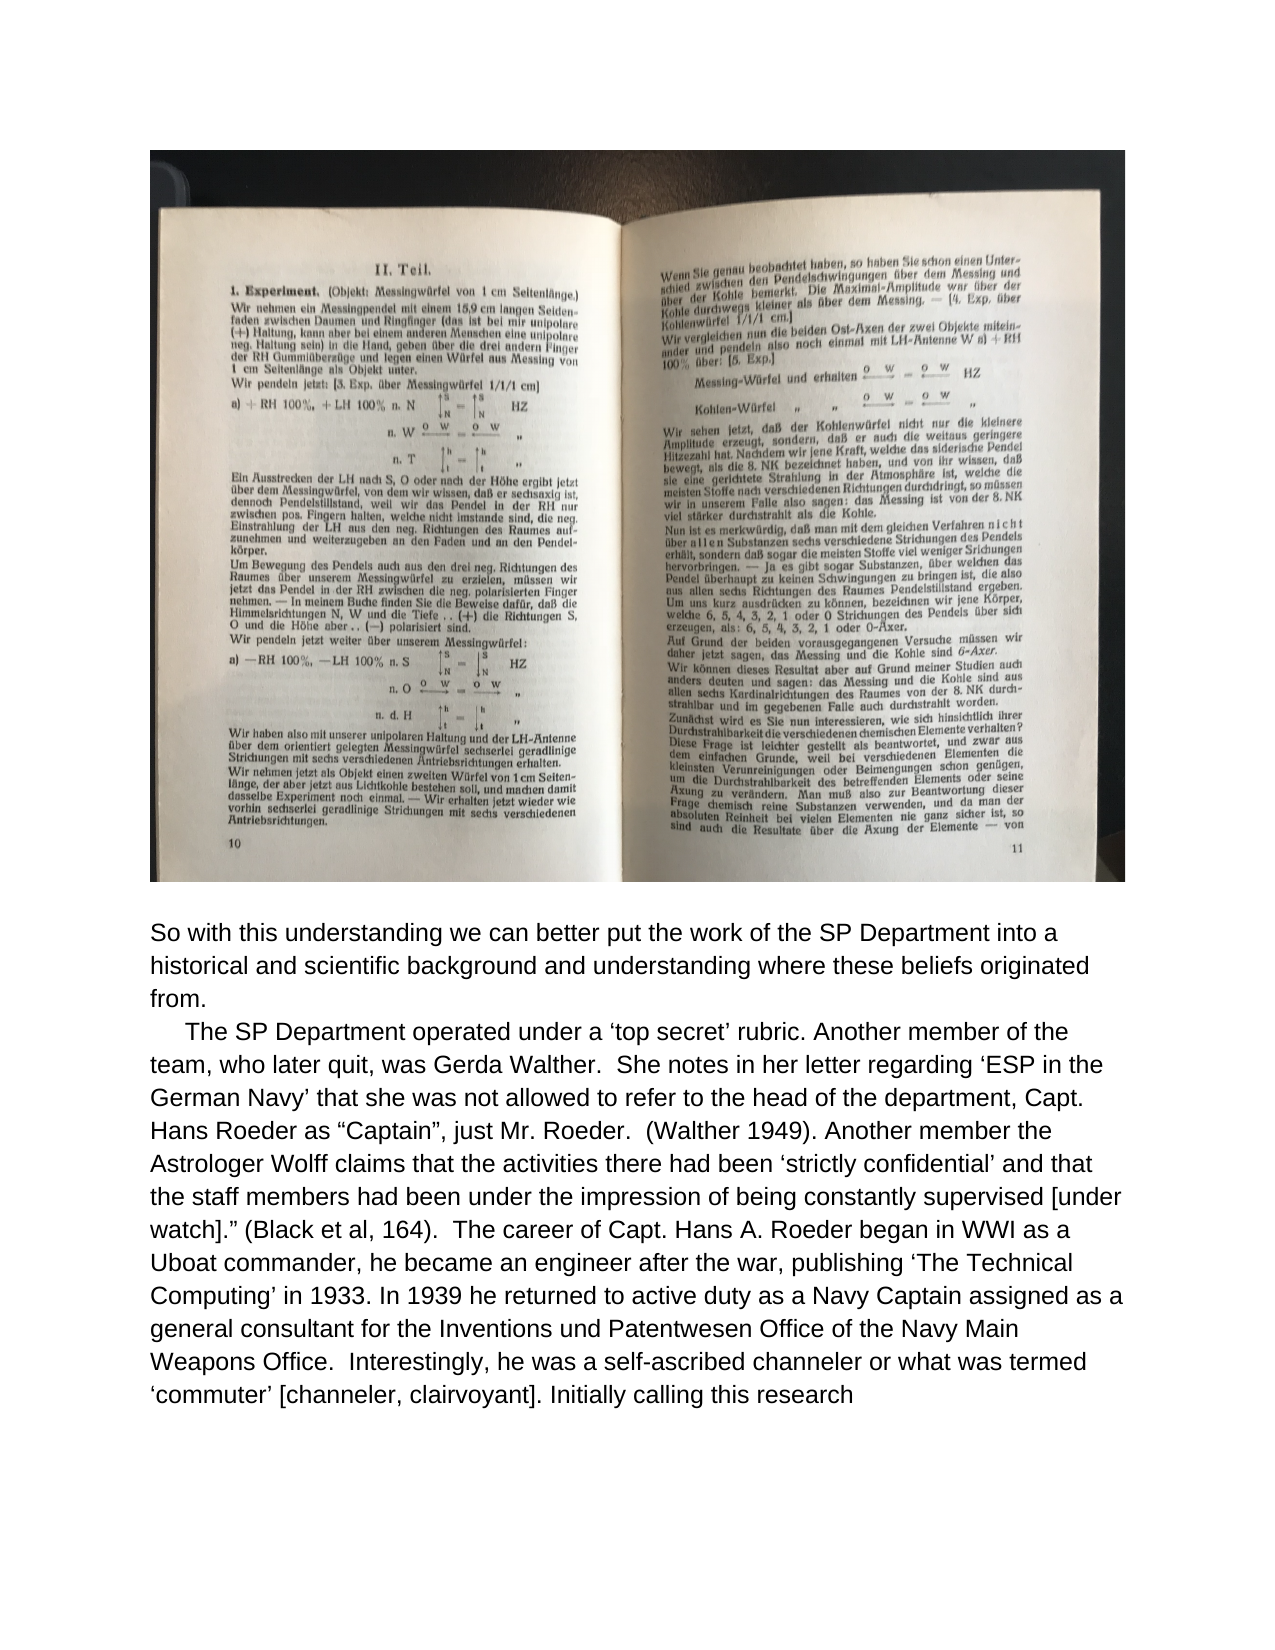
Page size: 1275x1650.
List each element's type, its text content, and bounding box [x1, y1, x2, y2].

text So with this understanding we can better put the work of the SP Department into a historical and scientific background and understanding where these beliefs originated from. [150, 918, 1125, 1013]
text The SP Department operated under a ‘top secret’ rubric. Another member of the team, who later quit, was Gerda Walther. She notes in her letter regarding ‘ESP in the German Navy’ that she was not allowed to refer to the head of the department, Capt. Hans Roeder as “Captain”, just Mr. Roeder. (Walther 1949). Another member the Astrologer Wolff claims that the activities there had been ‘strictly confidential’ and that the staff members had been under the impression of being constantly supervised [under watch].” (Black et al, 164). The career of Capt. Hans A. Roeder began in WWI as a Uboat commander, he became an engineer after the war, publishing ‘The Technical Computing’ in 1933. In 1939 he returned to active duty as a Navy Captain assigned as a general consultant for the Inventions und Patentwesen Office of the Navy Main Weapons Office. Interestingly, he was a self-ascribed channeler or what was termed ‘commuter’ [channeler, clairvoyant]. Initially calling this research [150, 1017, 1125, 1409]
picture [150, 150, 1125, 882]
